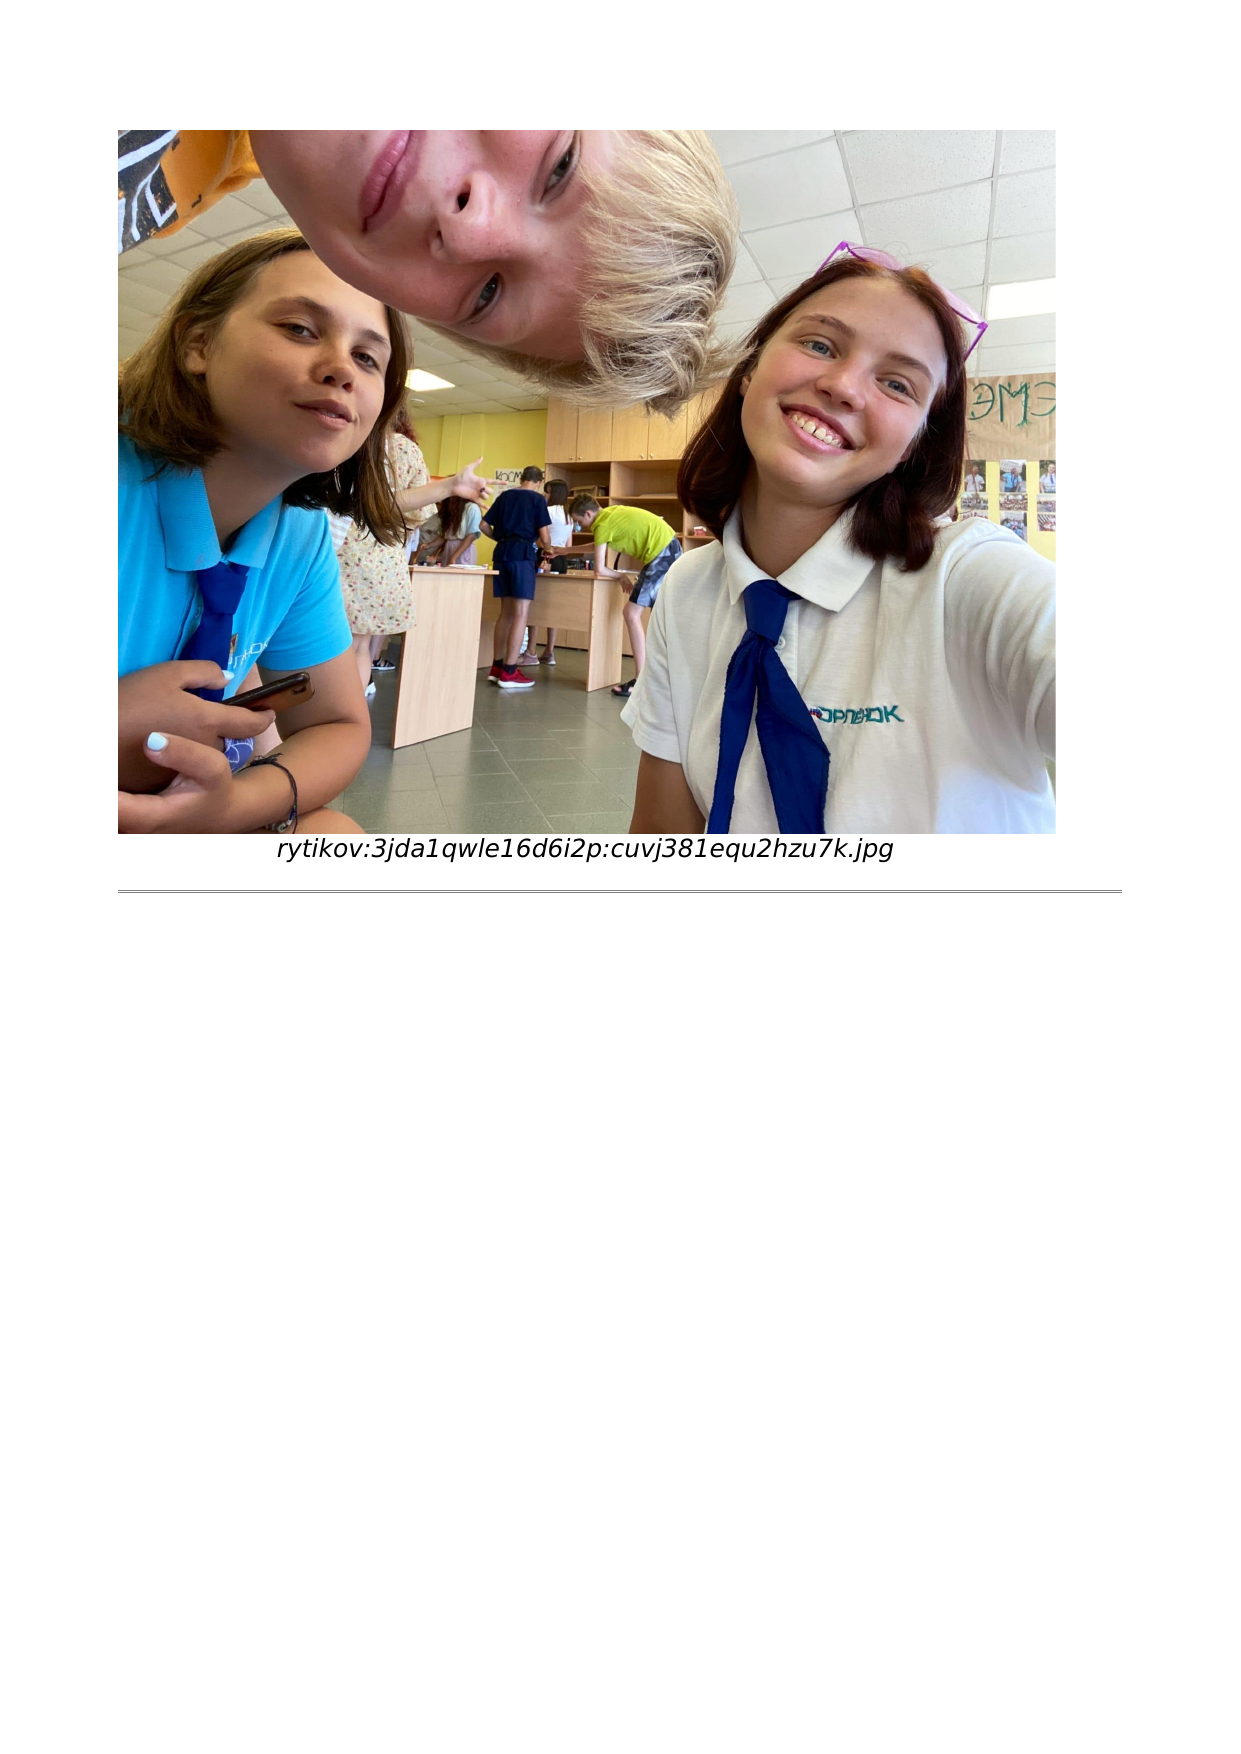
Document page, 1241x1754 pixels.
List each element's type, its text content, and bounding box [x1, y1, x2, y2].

picture [118, 130, 1056, 834]
text rytikov:3jda1qwle16d6i2p:cuvj381equ2hzu7k.jpg [118, 834, 1056, 863]
picture [121, 615, 132, 658]
picture [118, 446, 126, 486]
